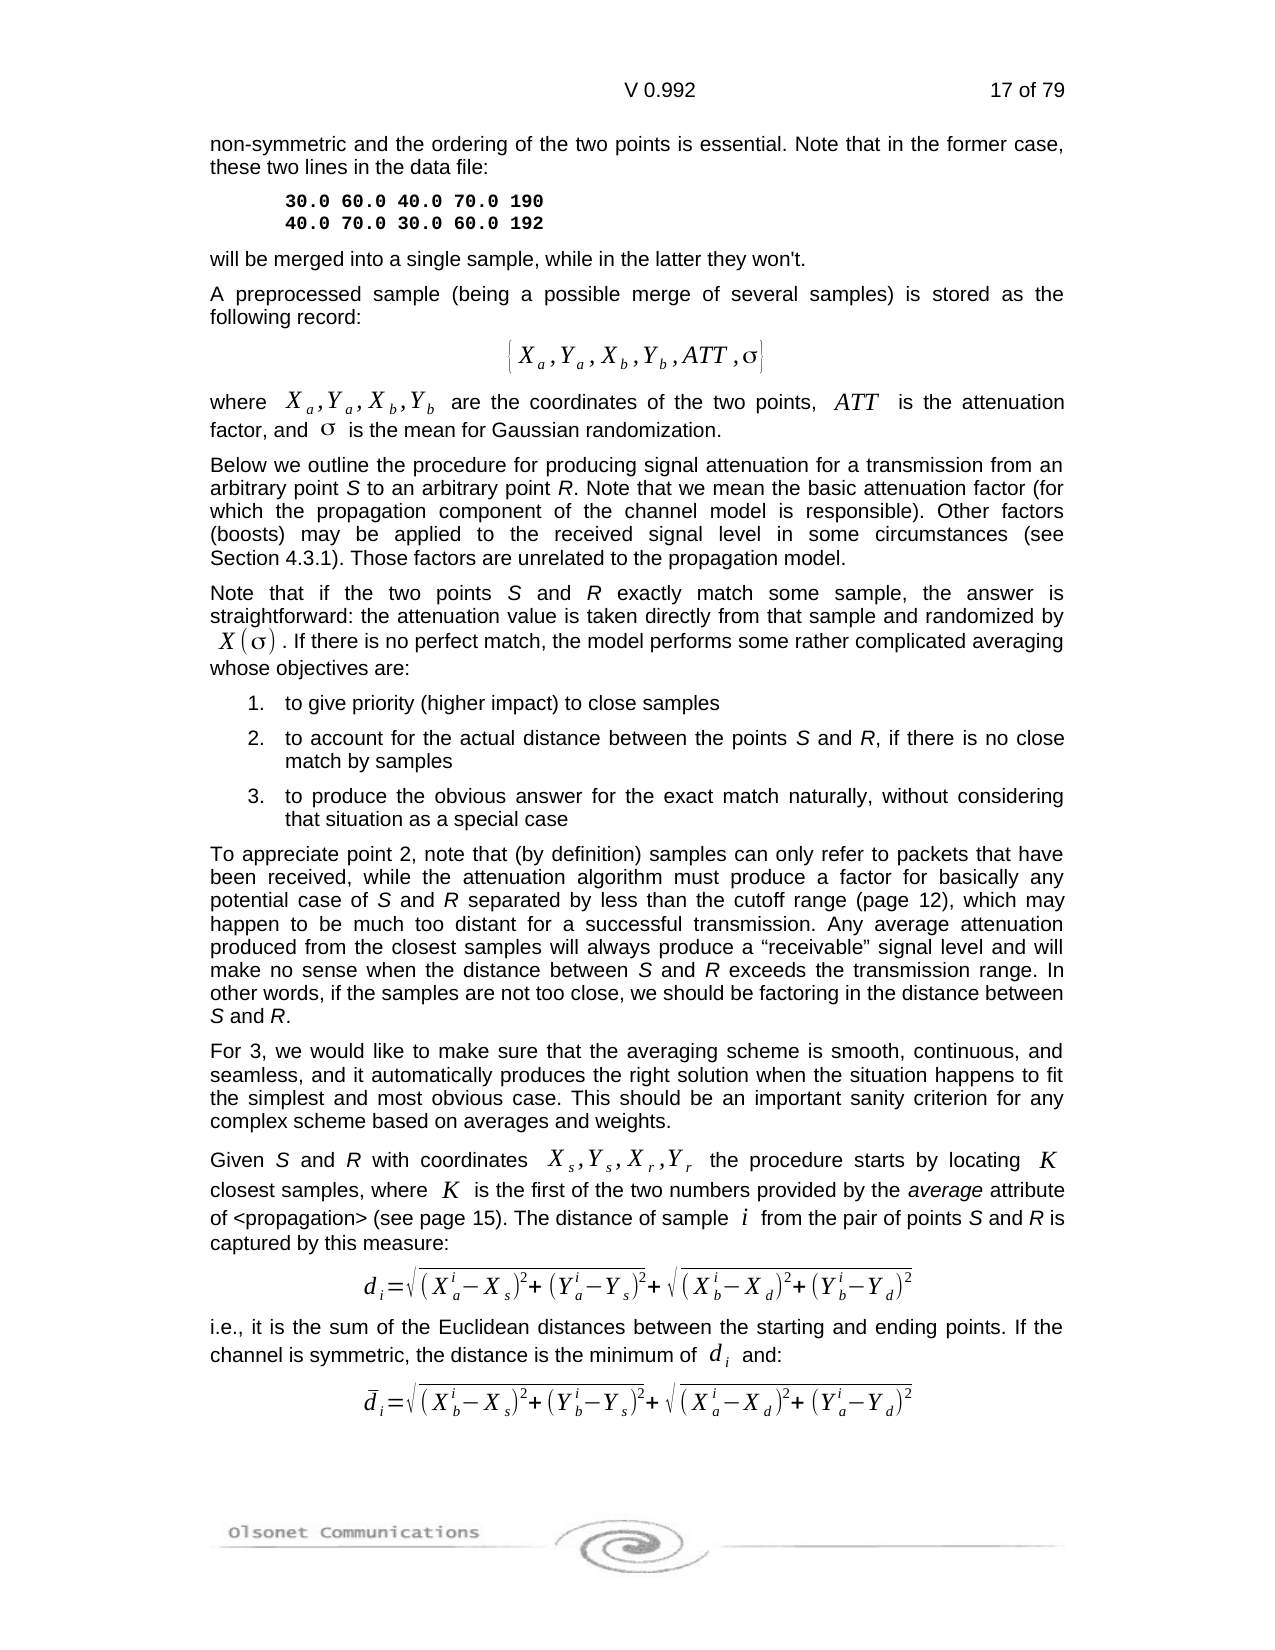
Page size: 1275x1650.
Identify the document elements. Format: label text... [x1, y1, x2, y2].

text Below we outline the procedure for producing signal attenuation for a transmission from an arbitrary point S to an arbitrary point R. Note that we mean the basic attenuation factor (for which the propagation component of the channel model is responsible). Other factors (boosts) may be applied to the received signal level in some circumstances (see Section 4.3.1). Those factors are unrelated to the propagation model. [210, 453, 1065, 569]
picture [210, 1504, 1065, 1596]
text i.e., it is the sum of the Euclidean distances between the starting and ending points. If the channel is symmetric, the distance is the minimum of and: [210, 1316, 1065, 1371]
text non-symmetric and the ordering of the two points is essential. Note that in the former case, these two lines in the data file: [210, 132, 1065, 179]
text Given S and R with coordinates the procedure starts by locating closest samples, where is the first of the two numbers provided by the average attribute of <propagation> (see page 15). The distance of sample from the pair of points S and R is captured by this measure: [210, 1145, 1065, 1255]
list to produce the obvious answer for the exact match naturally, without considering that situation as a special case [247, 784, 1065, 831]
text 40.0 70.0 30.0 60.0 192 [210, 214, 1065, 235]
text Note that if the two points S and R exactly match some sample, the answer is straightforward: the attenuation value is taken directly from that sample and randomized by . If there is no perfect match, the model performs some rather complicated averaging whose objectives are: [210, 581, 1065, 679]
text To appreciate point 2, note that (by definition) samples can only refer to packets that have been received, while the attenuation algorithm must produce a factor for basically any potential case of S and R separated by less than the cutoff range (page 12), which may happen to be much too distant for a successful transmission. Any average attenuation produced from the closest samples will always produce a “receivable” signal level and will make no sense when the distance between S and R exceeds the transmission range. In other words, if the samples are not too close, we should be factoring in the distance between S and R. [210, 842, 1065, 1028]
text where are the coordinates of the two points, is the attenuation factor, and is the mean for Gaussian randomization. [210, 387, 1065, 441]
text 30.0 60.0 40.0 70.0 190 [210, 190, 1065, 214]
text A preprocessed sample (being a possible merge of several samples) is stored as the following record: [210, 282, 1065, 328]
list to give priority (higher impact) to close samples [247, 691, 1065, 714]
list to account for the actual distance between the points S and R, if there is no close match by samples [247, 726, 1065, 772]
text will be merged into a single sample, while in the latter they won't. [210, 247, 1065, 270]
text For 3, we would like to make sure that the averaging scheme is smooth, continuous, and seamless, and it automatically produces the right solution when the situation happens to fit the simplest and most obvious case. This should be an important sanity criterion for any complex scheme based on averages and weights. [210, 1040, 1065, 1133]
